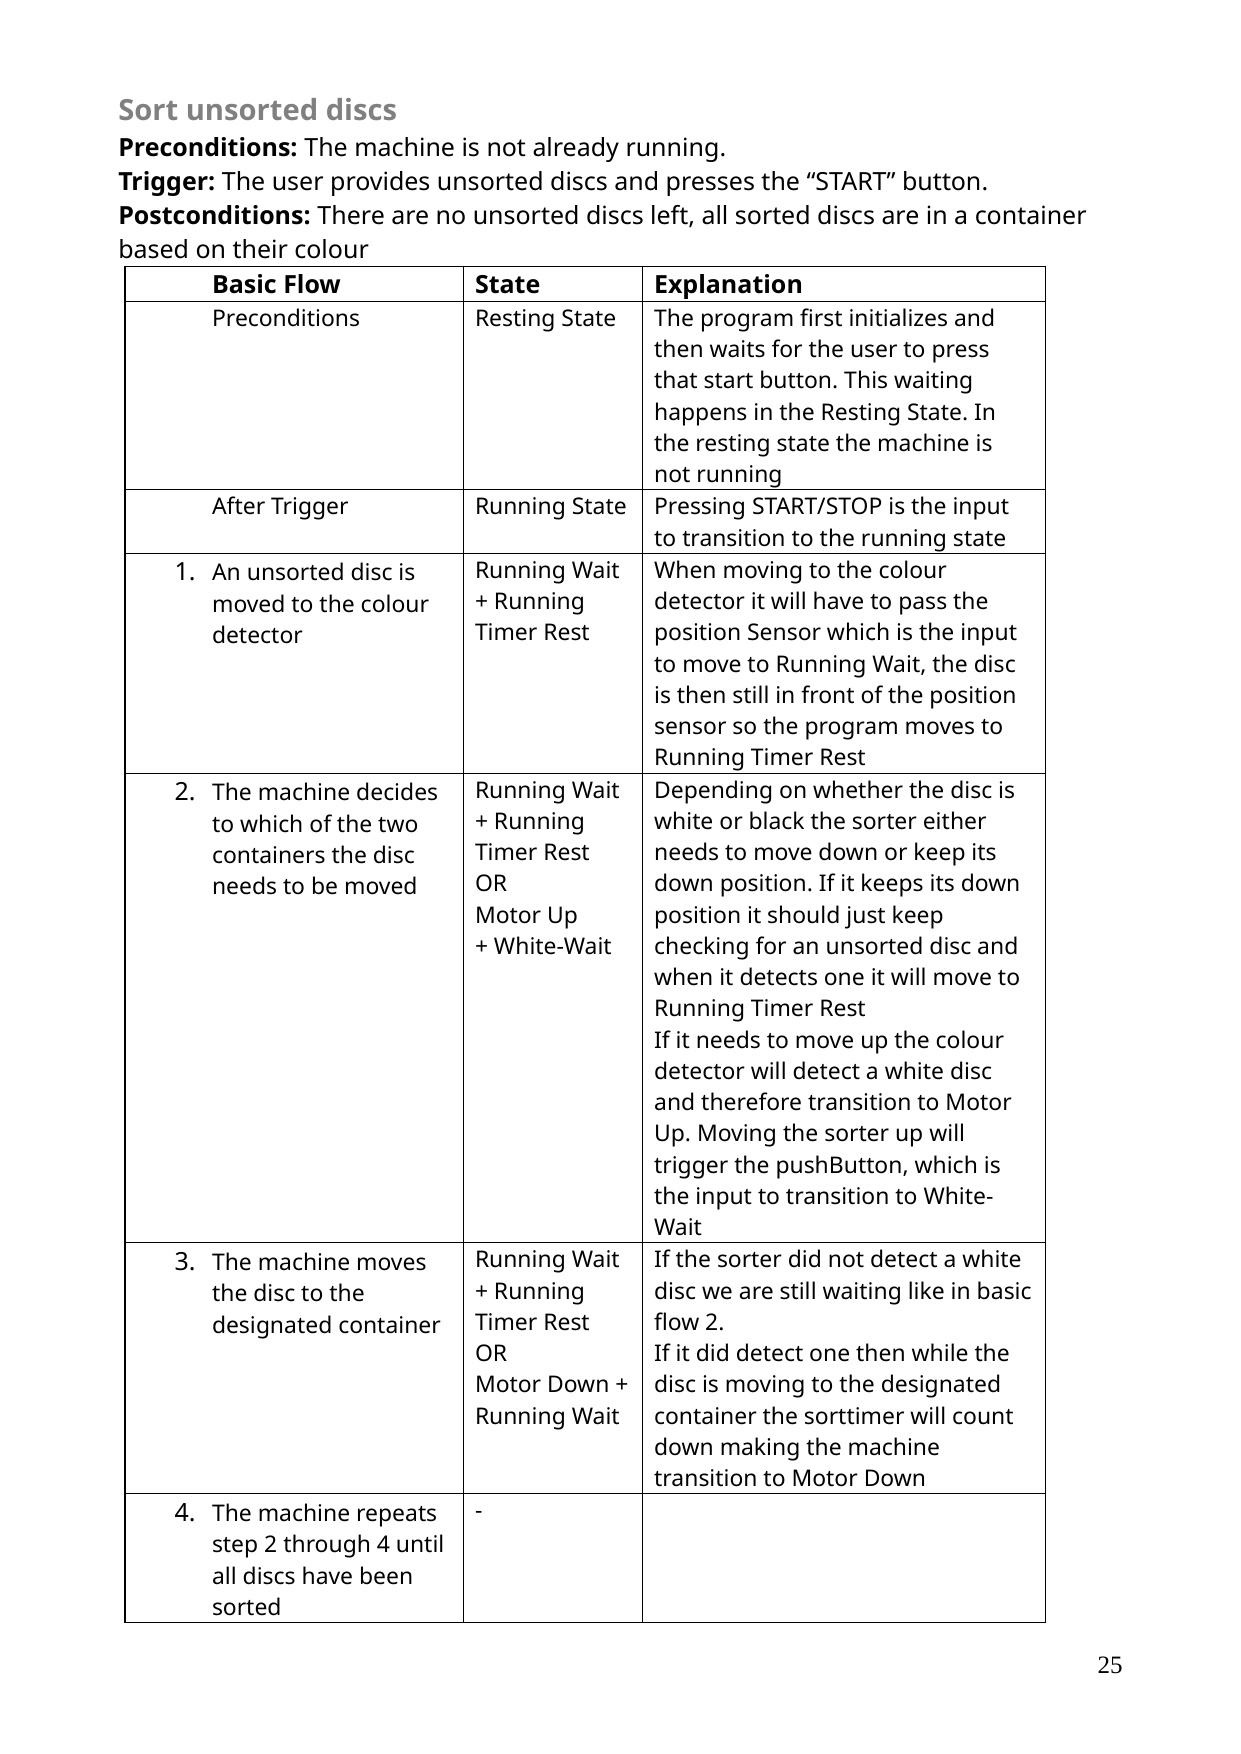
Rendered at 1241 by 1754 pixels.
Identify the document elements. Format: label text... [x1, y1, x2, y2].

table_cell Depending on whether the disc is white or black the sorter either needs to move down or keep its down position. If it keeps its down position it should just keep checking for an unsorted disc and when it detects one it will move to Running Timer Rest If it needs to move up the colour detector will detect a white disc and therefore transition to Motor Up. Moving the sorter up will trigger the pushButton, which is the input to transition to White-Wait [643, 774, 1045, 1242]
table_header Explanation [643, 267, 1045, 301]
table_header State [464, 267, 642, 301]
table_cell An unsorted disc is moved to the colour detector [126, 554, 463, 772]
text Postconditions: There are no unsorted discs left, all sorted discs are in a container based on their colour [118, 197, 1122, 266]
table_cell The machine moves the disc to the designated container [126, 1243, 463, 1493]
table_cell The machine decides to which of the two containers the disc needs to be moved [126, 774, 463, 1242]
table_cell Preconditions [126, 302, 463, 489]
table_cell [643, 1494, 1045, 1622]
table_cell If the sorter did not detect a white disc we are still waiting like in basic flow 2. If it did detect one then while the disc is moving to the designated container the sorttimer will count down making the machine transition to Motor Down [643, 1243, 1045, 1493]
table_cell After Trigger [126, 490, 463, 553]
text Trigger: The user provides unsorted discs and presses the “START” button. [118, 163, 1122, 197]
table_cell Running Wait + Running Timer Rest [464, 554, 642, 772]
table_cell Running State [464, 490, 642, 553]
table_cell Running Wait + Running Timer Rest OR Motor Up + White-Wait [464, 774, 642, 1242]
table_cell Resting State [464, 302, 642, 489]
table_cell The program first initializes and then waits for the user to press that start button. This waiting happens in the Resting State. In the resting state the machine is not running [643, 302, 1045, 489]
subtitle Sort unsorted discs [118, 89, 1122, 129]
table_cell The machine repeats step 2 through 4 until all discs have been sorted [126, 1494, 463, 1622]
table_cell When moving to the colour detector it will have to pass the position Sensor which is the input to move to Running Wait, the disc is then still in front of the position sensor so the program moves to Running Timer Rest [643, 554, 1045, 772]
table_cell Pressing START/STOP is the input to transition to the running state [643, 490, 1045, 553]
table_header Basic Flow [126, 267, 463, 301]
table_cell Running Wait + Running Timer Rest OR Motor Down + Running Wait [464, 1243, 642, 1493]
text Preconditions: The machine is not already running. [118, 129, 1122, 163]
table_cell - [464, 1494, 642, 1622]
